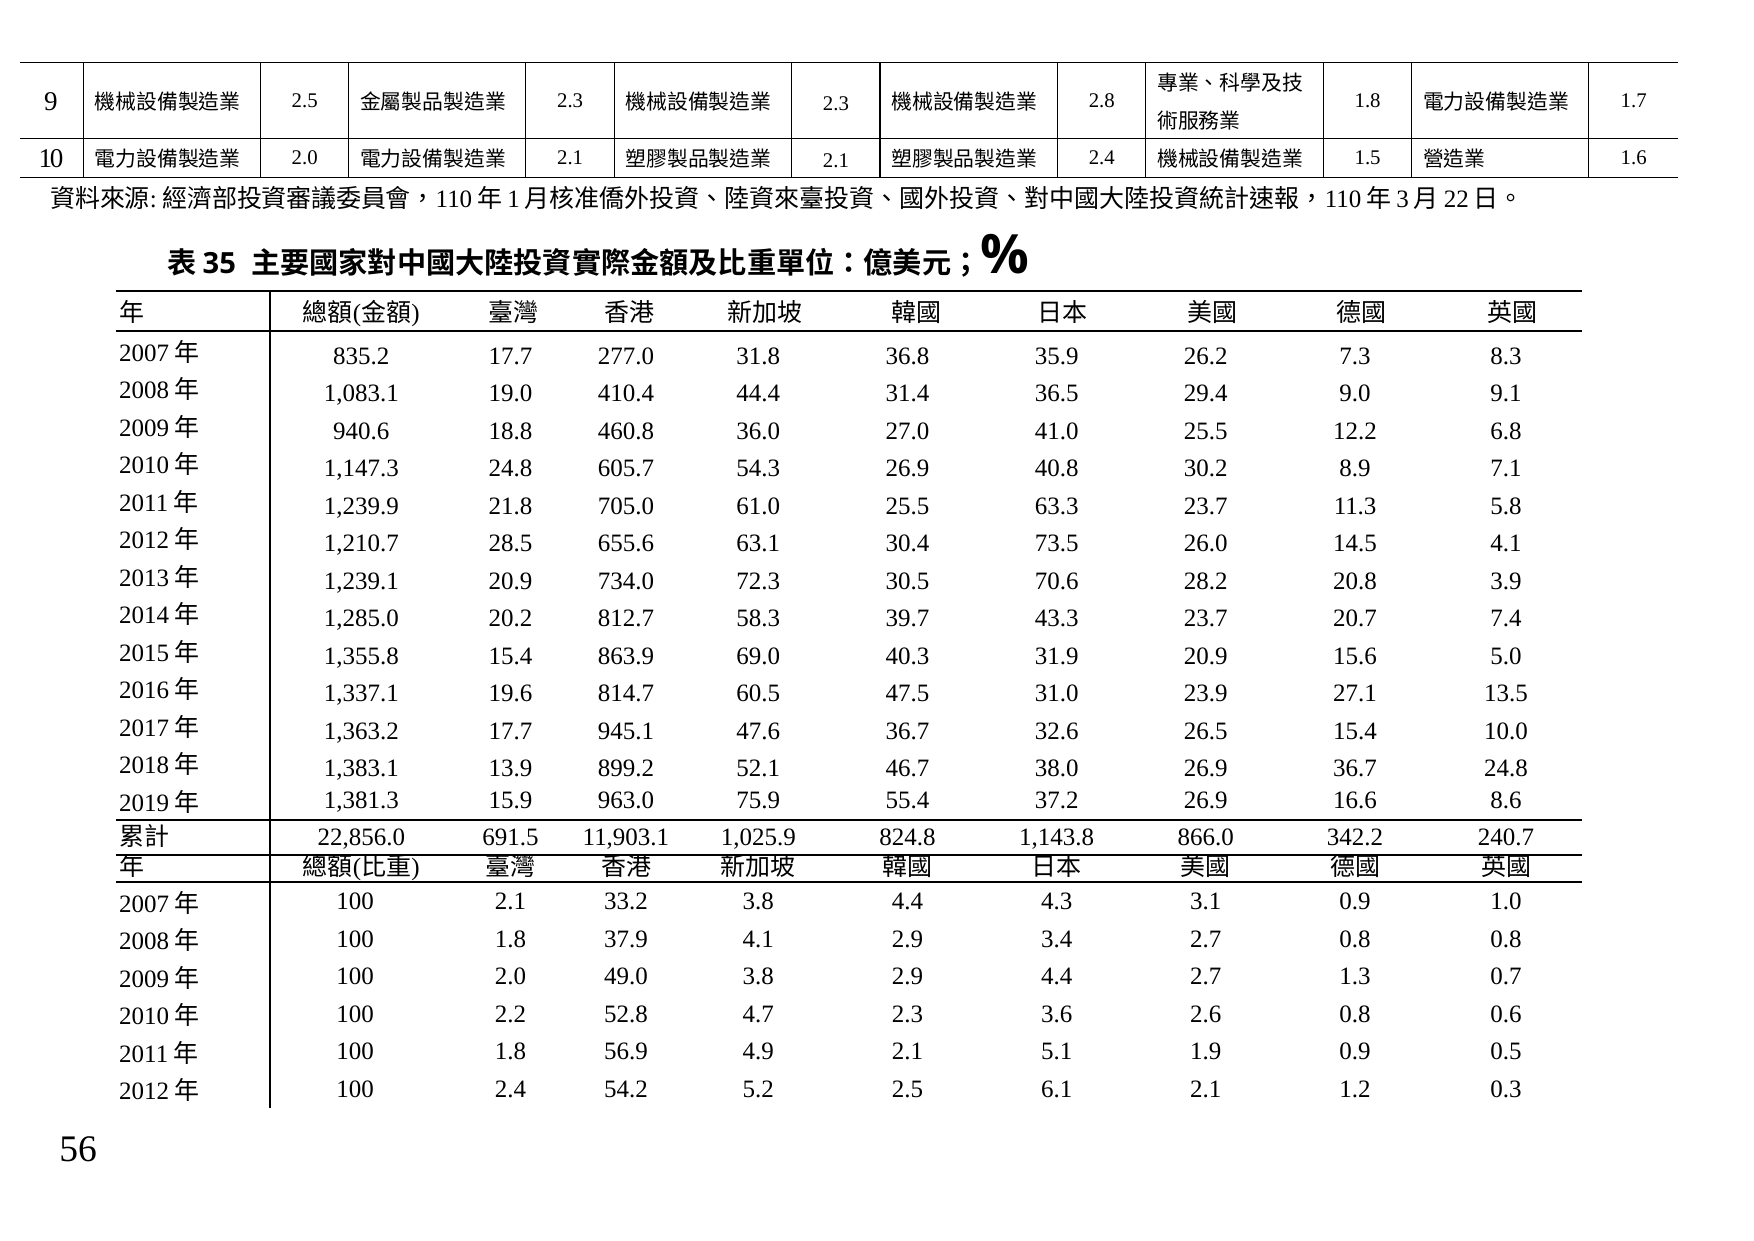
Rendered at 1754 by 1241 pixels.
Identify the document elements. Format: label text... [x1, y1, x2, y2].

table_cell 1,147.3 [271, 444, 452, 482]
table_cell 2011年 [116, 482, 269, 519]
table_cell 5.8 [1429, 482, 1582, 519]
table_cell 75.9 [684, 782, 833, 819]
table_cell 945.1 [568, 707, 683, 744]
table_cell 1.5 [1324, 139, 1411, 177]
table_cell 37.9 [568, 920, 683, 958]
table_cell 12.2 [1280, 407, 1429, 444]
table_cell 23.9 [1131, 669, 1280, 707]
table_cell 7.3 [1280, 332, 1429, 369]
table_cell 26.5 [1131, 707, 1280, 744]
table_cell 塑膠製品製造業 [881, 139, 1057, 177]
table_header 日本 [982, 292, 1131, 330]
table_cell 100 [271, 883, 452, 920]
table_cell 61.0 [684, 482, 833, 519]
table_cell 1,210.7 [271, 519, 452, 557]
table_cell 2.0 [452, 958, 568, 995]
table_cell 1.8 [1324, 63, 1411, 138]
table_cell 3.1 [1131, 883, 1280, 920]
table_cell 0.7 [1429, 958, 1582, 995]
table_cell 2.1 [452, 883, 568, 920]
table_cell 17.7 [452, 707, 568, 744]
table_cell 23.7 [1131, 482, 1280, 519]
table_cell 1.8 [452, 920, 568, 958]
table_cell 3.8 [684, 958, 833, 995]
table_cell 22,856.0 [271, 821, 452, 853]
table_header 美國 [1131, 292, 1280, 330]
table_cell 605.7 [568, 444, 683, 482]
table_cell 15.6 [1280, 632, 1429, 669]
table_cell 52.8 [568, 995, 683, 1033]
table_cell 8.6 [1429, 782, 1582, 819]
table_cell 734.0 [568, 557, 683, 594]
table_cell 日本 [982, 856, 1131, 881]
table_cell 100 [271, 1033, 452, 1070]
table_cell 2.9 [833, 958, 982, 995]
table_cell 2.7 [1131, 958, 1280, 995]
table_cell 1,239.9 [271, 482, 452, 519]
table_cell 塑膠製品製造業 [615, 139, 791, 177]
table_cell 營造業 [1412, 139, 1588, 177]
table_cell 47.6 [684, 707, 833, 744]
table_cell 2017年 [116, 707, 269, 744]
table_cell 2.1 [833, 1033, 982, 1070]
table_cell 0.9 [1280, 883, 1429, 920]
table_cell 36.5 [982, 369, 1131, 407]
table_cell 11,903.1 [568, 821, 683, 853]
table_cell 2.1 [1131, 1070, 1280, 1108]
table_cell 40.3 [833, 632, 982, 669]
table_cell 812.7 [568, 594, 683, 632]
table_cell 1,355.8 [271, 632, 452, 669]
table_cell 40.8 [982, 444, 1131, 482]
table_cell 0.6 [1429, 995, 1582, 1033]
table_cell 2019年 [116, 782, 269, 819]
table_cell 2016年 [116, 669, 269, 707]
table_cell 100 [271, 920, 452, 958]
table_cell 7.4 [1429, 594, 1582, 632]
table_cell 香港 [568, 856, 683, 881]
table_cell 機械設備製造業 [615, 63, 791, 138]
table_cell 2011年 [116, 1033, 269, 1070]
table_cell 2.1 [792, 139, 879, 177]
table_cell 13.9 [452, 744, 568, 782]
table_cell 英國 [1429, 856, 1582, 881]
subtitle 表35 主要國家對中國大陸投資實際金額及比重單位：億美元；% [59, 215, 1639, 290]
table_cell 11.3 [1280, 482, 1429, 519]
table_cell 0.5 [1429, 1033, 1582, 1070]
table_cell 20.8 [1280, 557, 1429, 594]
table_cell 2009年 [116, 958, 269, 995]
table_cell 1.6 [1589, 139, 1678, 177]
table_cell 2015年 [116, 632, 269, 669]
table_cell 10 [20, 139, 83, 177]
table_cell 29.4 [1131, 369, 1280, 407]
table_cell 899.2 [568, 744, 683, 782]
table_cell 54.3 [684, 444, 833, 482]
table_cell 2.3 [526, 63, 614, 138]
table_cell 49.0 [568, 958, 683, 995]
table_cell 655.6 [568, 519, 683, 557]
table_cell 4.4 [833, 883, 982, 920]
table_cell 專業、科學及技術服務業 [1146, 63, 1323, 138]
table_cell 臺灣 [452, 856, 568, 881]
table_cell 2008年 [116, 920, 269, 958]
table_cell 63.3 [982, 482, 1131, 519]
table_cell 240.7 [1429, 821, 1582, 853]
table_cell 342.2 [1280, 821, 1429, 853]
table_cell 2.8 [1058, 63, 1145, 138]
table_header 新加坡 [684, 292, 833, 330]
table_cell 年 [116, 856, 269, 881]
table_cell 36.8 [833, 332, 982, 369]
table_cell 1.8 [452, 1033, 568, 1070]
table_cell 總額(比重) [271, 856, 452, 881]
table_cell 2009年 [116, 407, 269, 444]
table_cell 47.5 [833, 669, 982, 707]
table_cell 54.2 [568, 1070, 683, 1108]
table_cell 電力設備製造業 [349, 139, 525, 177]
table_cell 55.4 [833, 782, 982, 819]
table_header 韓國 [833, 292, 982, 330]
table_header 德國 [1280, 292, 1429, 330]
table_cell 4.1 [1429, 519, 1582, 557]
table_cell 1,383.1 [271, 744, 452, 782]
table_cell 10.0 [1429, 707, 1582, 744]
table_cell 30.4 [833, 519, 982, 557]
table_cell 60.5 [684, 669, 833, 707]
table_cell 43.3 [982, 594, 1131, 632]
table_cell 44.4 [684, 369, 833, 407]
table_cell 6.8 [1429, 407, 1582, 444]
table_cell 2.3 [833, 995, 982, 1033]
table_cell 15.4 [1280, 707, 1429, 744]
table_cell 1,025.9 [684, 821, 833, 853]
table_cell 2.4 [1058, 139, 1145, 177]
table_cell 20.9 [452, 557, 568, 594]
table_cell 33.2 [568, 883, 683, 920]
table_cell 4.3 [982, 883, 1131, 920]
table_cell 26.2 [1131, 332, 1280, 369]
table_cell 5.2 [684, 1070, 833, 1108]
table_cell 2014年 [116, 594, 269, 632]
table_cell 2010年 [116, 444, 269, 482]
table_header 英國 [1429, 292, 1582, 330]
table_cell 1,363.2 [271, 707, 452, 744]
table_cell 2008年 [116, 369, 269, 407]
table_cell 1.9 [1131, 1033, 1280, 1070]
table_cell 70.6 [982, 557, 1131, 594]
table_cell 1,285.0 [271, 594, 452, 632]
table_cell 2.5 [833, 1070, 982, 1108]
table_cell 27.0 [833, 407, 982, 444]
table_cell 0.3 [1429, 1070, 1582, 1108]
table_cell 2.4 [452, 1070, 568, 1108]
table_cell 35.9 [982, 332, 1131, 369]
table_cell 25.5 [1131, 407, 1280, 444]
table_cell 0.8 [1280, 995, 1429, 1033]
table_cell 機械設備製造業 [1146, 139, 1323, 177]
table_cell 73.5 [982, 519, 1131, 557]
table_cell 2.0 [261, 139, 348, 177]
table_cell 18.8 [452, 407, 568, 444]
table_cell 41.0 [982, 407, 1131, 444]
table_cell 2007年 [116, 883, 269, 920]
table_cell 機械設備製造業 [84, 63, 260, 138]
table_cell 金屬製品製造業 [349, 63, 525, 138]
table_cell 30.5 [833, 557, 982, 594]
table_cell 36.7 [833, 707, 982, 744]
table_cell 2.2 [452, 995, 568, 1033]
table_cell 9.1 [1429, 369, 1582, 407]
table_cell 1,143.8 [982, 821, 1131, 853]
table_cell 1.3 [1280, 958, 1429, 995]
table_cell 72.3 [684, 557, 833, 594]
table_cell 1,239.1 [271, 557, 452, 594]
table_cell 19.0 [452, 369, 568, 407]
table_cell 20.7 [1280, 594, 1429, 632]
table_cell 20.2 [452, 594, 568, 632]
table_cell 31.0 [982, 669, 1131, 707]
table_cell 814.7 [568, 669, 683, 707]
table_cell 100 [271, 995, 452, 1033]
table_cell 電力設備製造業 [1412, 63, 1588, 138]
table_cell 累計 [116, 821, 269, 853]
table_cell 15.9 [452, 782, 568, 819]
table_cell 16.6 [1280, 782, 1429, 819]
table_cell 2013年 [116, 557, 269, 594]
table_cell 2018年 [116, 744, 269, 782]
table_cell 2010年 [116, 995, 269, 1033]
table_cell 17.7 [452, 332, 568, 369]
table_cell 26.9 [1131, 782, 1280, 819]
table_header 年 [116, 292, 269, 330]
table_cell 2.1 [526, 139, 614, 177]
table_cell 美國 [1131, 856, 1280, 881]
table_cell 28.5 [452, 519, 568, 557]
table_cell 4.7 [684, 995, 833, 1033]
table_cell 24.8 [452, 444, 568, 482]
table_cell 31.9 [982, 632, 1131, 669]
table_cell 28.2 [1131, 557, 1280, 594]
table_cell 24.8 [1429, 744, 1582, 782]
table_cell 3.4 [982, 920, 1131, 958]
table_cell 32.6 [982, 707, 1131, 744]
table_header 總額(金額) [271, 292, 452, 330]
table_cell 691.5 [452, 821, 568, 853]
table_cell 26.9 [833, 444, 982, 482]
table_header 香港 [568, 292, 683, 330]
table_cell 705.0 [568, 482, 683, 519]
table_cell 2.9 [833, 920, 982, 958]
table_cell 4.9 [684, 1033, 833, 1070]
table_cell 38.0 [982, 744, 1131, 782]
table_cell 2012年 [116, 519, 269, 557]
table_cell 69.0 [684, 632, 833, 669]
table_cell 460.8 [568, 407, 683, 444]
table_cell 1,337.1 [271, 669, 452, 707]
table_cell 26.9 [1131, 744, 1280, 782]
table_cell 9 [20, 63, 83, 138]
table_cell 963.0 [568, 782, 683, 819]
table_cell 52.1 [684, 744, 833, 782]
table_cell 2007年 [116, 332, 269, 369]
table_cell 電力設備製造業 [84, 139, 260, 177]
table_cell 3.6 [982, 995, 1131, 1033]
table_cell 100 [271, 958, 452, 995]
table_cell 7.1 [1429, 444, 1582, 482]
table_cell 30.2 [1131, 444, 1280, 482]
table_cell 46.7 [833, 744, 982, 782]
table_cell 1,381.3 [271, 782, 452, 819]
table_cell 9.0 [1280, 369, 1429, 407]
table_cell 19.6 [452, 669, 568, 707]
table_cell 277.0 [568, 332, 683, 369]
table_cell 1.0 [1429, 883, 1582, 920]
table_cell 14.5 [1280, 519, 1429, 557]
table_cell 25.5 [833, 482, 982, 519]
table_cell 58.3 [684, 594, 833, 632]
table_cell 100 [271, 1070, 452, 1108]
table_cell 4.4 [982, 958, 1131, 995]
table_cell 4.1 [684, 920, 833, 958]
table_cell 835.2 [271, 332, 452, 369]
table_cell 0.8 [1280, 920, 1429, 958]
table_cell 3.8 [684, 883, 833, 920]
table_cell 6.1 [982, 1070, 1131, 1108]
table_cell 27.1 [1280, 669, 1429, 707]
table_cell 5.0 [1429, 632, 1582, 669]
table_cell 23.7 [1131, 594, 1280, 632]
table_cell 940.6 [271, 407, 452, 444]
table_cell 37.2 [982, 782, 1131, 819]
text 資料來源: 經濟部投資審議委員會，110年1月核准僑外投資、陸資來臺投資、國外投資、對中國大陸投資統計速報，110年3月22日。 [50, 178, 1701, 215]
table_cell 866.0 [1131, 821, 1280, 853]
table_cell 863.9 [568, 632, 683, 669]
table_cell 2.5 [261, 63, 348, 138]
table_cell 2.3 [792, 63, 879, 138]
table_cell 13.5 [1429, 669, 1582, 707]
table_cell 1,083.1 [271, 369, 452, 407]
table_header 臺灣 [452, 292, 568, 330]
table_cell 3.9 [1429, 557, 1582, 594]
table_cell 36.7 [1280, 744, 1429, 782]
table_cell 機械設備製造業 [881, 63, 1057, 138]
table_cell 36.0 [684, 407, 833, 444]
table_cell 39.7 [833, 594, 982, 632]
table_cell 31.8 [684, 332, 833, 369]
table_cell 5.1 [982, 1033, 1131, 1070]
table_cell 1.7 [1589, 63, 1678, 138]
table_cell 20.9 [1131, 632, 1280, 669]
table_cell 2.7 [1131, 920, 1280, 958]
table_cell 韓國 [833, 856, 982, 881]
table_cell 8.9 [1280, 444, 1429, 482]
table_cell 2012年 [116, 1070, 269, 1108]
table_cell 31.4 [833, 369, 982, 407]
table_cell 21.8 [452, 482, 568, 519]
table_cell 8.3 [1429, 332, 1582, 369]
table_cell 德國 [1280, 856, 1429, 881]
table_cell 410.4 [568, 369, 683, 407]
table_cell 56.9 [568, 1033, 683, 1070]
table_cell 0.9 [1280, 1033, 1429, 1070]
table_cell 15.4 [452, 632, 568, 669]
table_cell 0.8 [1429, 920, 1582, 958]
table_cell 26.0 [1131, 519, 1280, 557]
table_cell 2.6 [1131, 995, 1280, 1033]
table_cell 新加坡 [684, 856, 833, 881]
table_cell 63.1 [684, 519, 833, 557]
table_cell 824.8 [833, 821, 982, 853]
table_cell 1.2 [1280, 1070, 1429, 1108]
